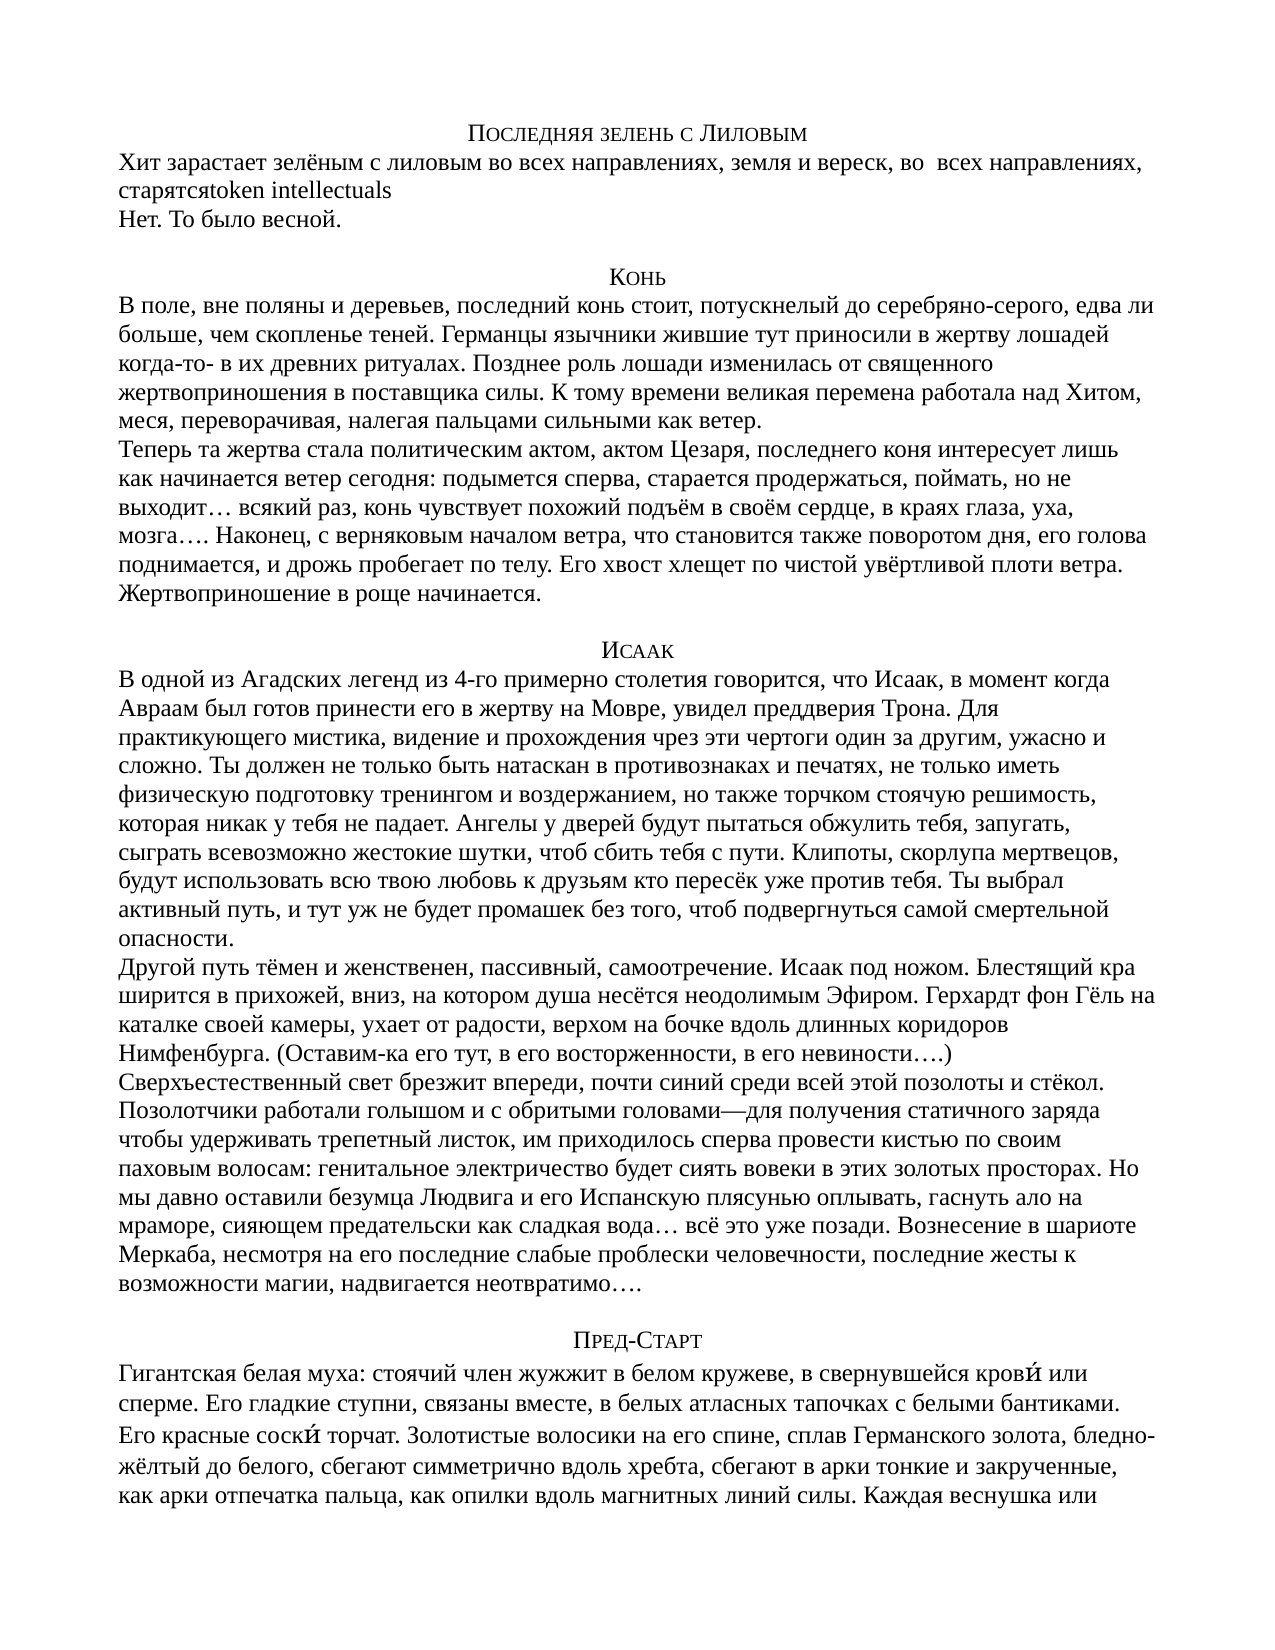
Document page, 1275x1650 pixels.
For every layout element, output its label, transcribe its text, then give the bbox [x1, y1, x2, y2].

text Другой путь тёмен и женственен, пассивный, самоотречение. Исаак под ножом. Блестящий кра ширится в прихожей, вниз, на котором душа несётся неодолимым Эфиром. Герхардт фон Гёль на каталке своей камеры, ухает от радости, верхом на бочке вдоль длинных коридоров Нимфенбурга. (Оставим-ка его тут, в его восторженности, в его невиности….) Сверхъестественный свет брезжит впереди, почти синий среди всей этой позолоты и стёкол. Позолотчики работали голышом и с обритыми головами—для получения статичного заряда чтобы удерживать трепетный листок, им приходилось сперва провести кистью по своим паховым волосам: генитальное электричество будет сиять вовеки в этих золотых просторах. Но мы давно оставили безумца Людвига и его Испанскую плясунью оплывать, гаснуть ало на мраморе, сияющем предательски как сладкая вода… всё это уже позади. Вознесение в шариоте Меркаба, несмотря на его последние слабые проблески человечности, последние жесты к возможности магии, надвигается неотвратимо…. [118, 952, 1157, 1297]
text Конь [118, 262, 1157, 291]
text Исаак [118, 636, 1157, 664]
text Последняя зелень с Лиловым [118, 118, 1157, 147]
text В поле, вне поляны и деревьев, последний конь стоит, потускнелый до серебряно-серого, едва ли больше, чем скопленье теней. Германцы язычники жившие тут приносили в жертву лошадей когда-то- в их древних ритуалах. Позднее роль лошади изменилась от священного жертвоприношения в поставщика силы. К тому времени великая перемена работала над Хитом, меся, переворачивая, налегая пальцами сильными как ветер. [118, 291, 1157, 434]
text Хит зарастает зелёным с лиловым во всех направлениях, земля и вереск, во всех направлениях, старятсяtoken intellectuals [118, 147, 1157, 204]
text Теперь та жертва стала политическим актом, актом Цезаря, последнего коня интересует лишь как начинается ветер сегодня: подымется сперва, старается продержаться, поймать, но не выходит… всякий раз, конь чувствует похожий подъём в своём сердце, в краях глаза, уха, мозга…. Наконец, с верняковым началом ветра, что становится также поворотом дня, его голова поднимается, и дрожь пробегает по телу. Его хвост хлещет по чистой увёртливой плоти ветра. Жертвоприношение в роще начинается. [118, 434, 1157, 607]
text Пред-Старт [118, 1326, 1157, 1354]
text В одной из Агадских легенд из 4-го примерно столетия говорится, что Исаак, в момент когда Авраам был готов принести его в жертву на Мовре, увидел преддверия Трона. Для практикующего мистика, видение и прохождения чрез эти чертоги один за другим, ужасно и сложно. Ты должен не только быть натаскан в противознаках и печатях, не только иметь физическую подготовку тренингом и воздержанием, но также торчком стоячую решимость, которая никак у тебя не падает. Ангелы у дверей будут пытаться обжулить тебя, запугать, сыграть всевозможно жестокие шутки, чтоб сбить тебя с пути. Клипоты, скорлупа мертвецов, будут использовать всю твою любовь к друзьям кто пересёк уже против тебя. Ты выбрал активный путь, и тут уж не будет промашек без того, чтоб подвергнуться самой смертельной опасности. [118, 664, 1157, 952]
text Гигантская белая муха: стоячий член жужжит в белом кружеве, в свернувшейся крови́ или сперме. Его гладкие ступни, связаны вместе, в белых атласных тапочках с белыми бантиками. Его красные соски́ торчат. Золотистые волосики на его спине, сплав Германского золота, бледно-жёлтый до белого, сбегают симметрично вдоль хребта, сбегают в арки тонкие и закрученные, как арки отпечатка пальца, как опилки вдоль магнитных линий силы. Каждая веснушка или [118, 1354, 1157, 1509]
text Нет. То было весной. [118, 204, 1157, 233]
